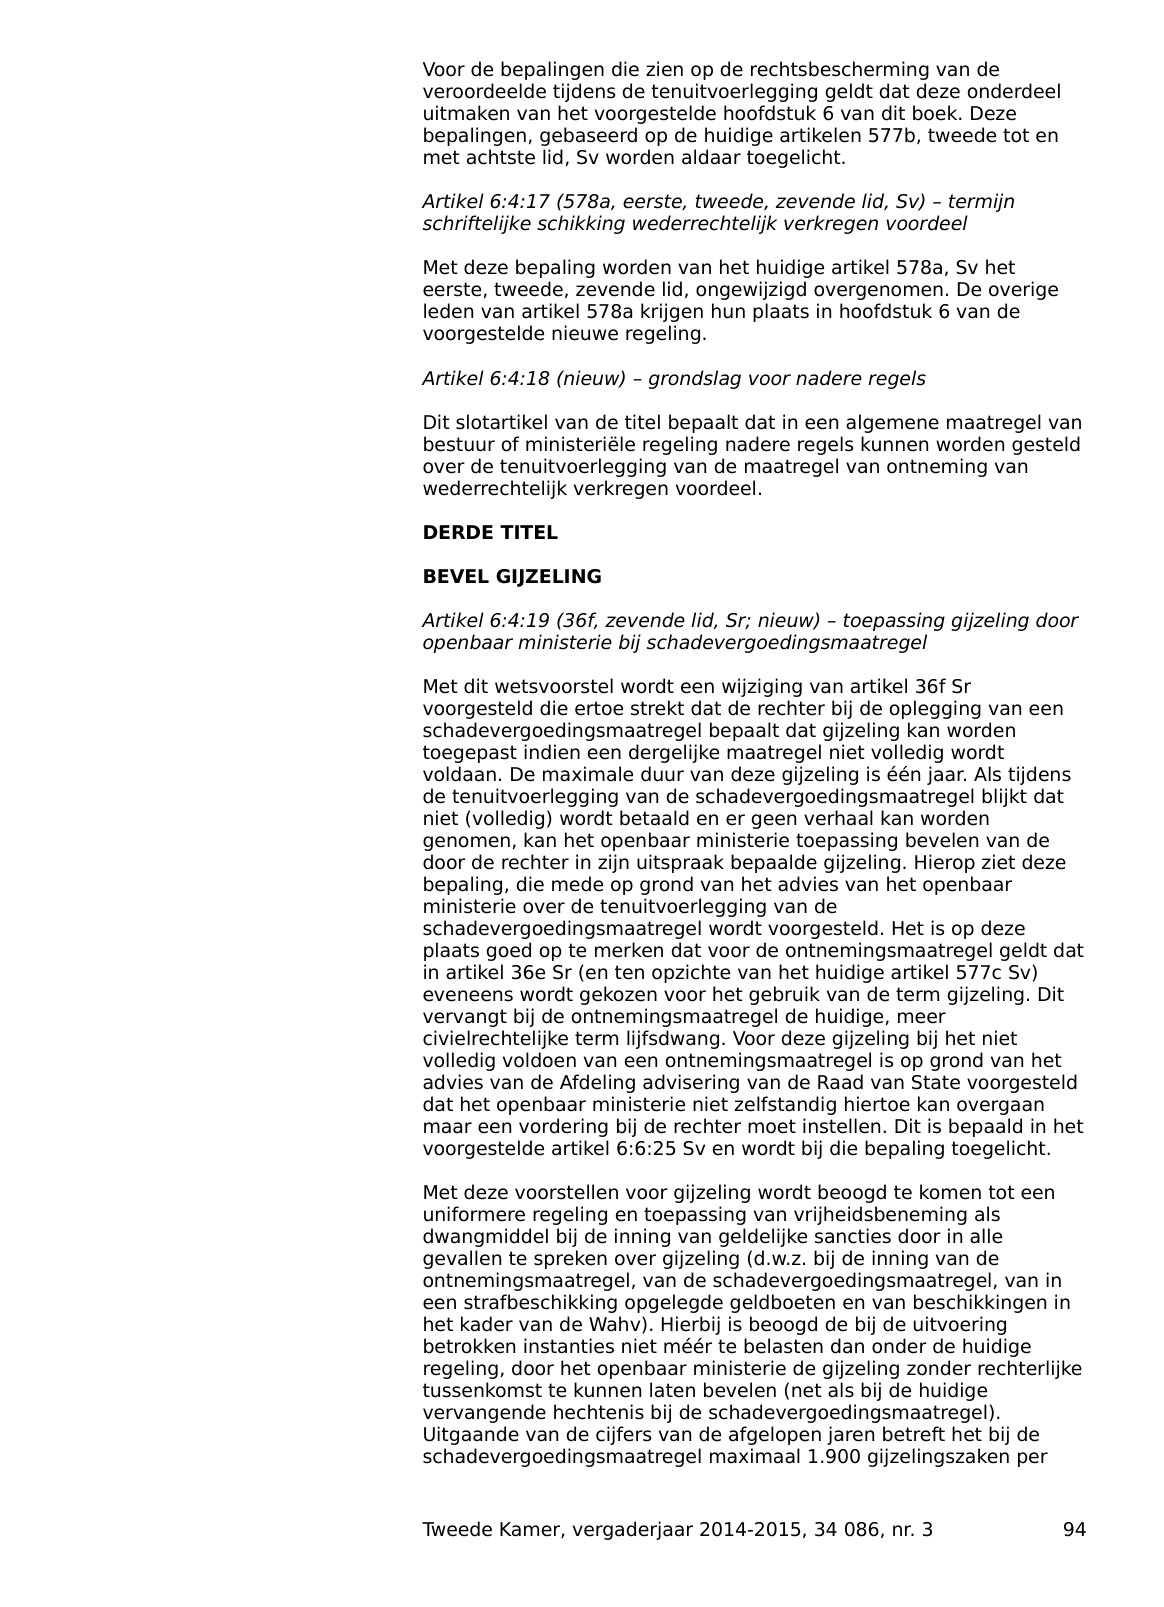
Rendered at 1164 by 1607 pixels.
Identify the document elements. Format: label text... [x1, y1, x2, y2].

text Met dit wetsvoorstel wordt een wijziging van artikel 36f Sr voorgesteld die ertoe strekt dat de rechter bij de oplegging van een schadevergoedingsmaatregel bepaalt dat gijzeling kan worden toegepast indien een dergelijke maatregel niet volledig wordt voldaan. De maximale duur van deze gijzeling is één jaar. Als tijdens de tenuitvoerlegging van de schadevergoedingsmaatregel blijkt dat niet (volledig) wordt betaald en er geen verhaal kan worden genomen, kan het openbaar ministerie toepassing bevelen van de door de rechter in zijn uitspraak bepaalde gijzeling. Hierop ziet deze bepaling, die mede op grond van het advies van het openbaar ministerie over de tenuitvoerlegging van de schadevergoedingsmaatregel wordt voorgesteld. Het is op deze plaats goed op te merken dat voor de ontnemingsmaatregel geldt dat in artikel 36e Sr (en ten opzichte van het huidige artikel 577c Sv) eveneens wordt gekozen voor het gebruik van de term gijzeling. Dit vervangt bij de ontnemingsmaatregel de huidige, meer civielrechtelijke term lijfsdwang. Voor deze gijzeling bij het niet volledig voldoen van een ontnemingsmaatregel is op grond van het advies van de Afdeling advisering van de Raad van State voorgesteld dat het openbaar ministerie niet zelfstandig hiertoe kan overgaan maar een vordering bij de rechter moet instellen. Dit is bepaald in het voorgestelde artikel 6:6:25 Sv en wordt bij die bepaling toegelicht. [422, 676, 1087, 1160]
text Met deze bepaling worden van het huidige artikel 578a, Sv het eerste, tweede, zevende lid, ongewijzigd overgenomen. De overige leden van artikel 578a krijgen hun plaats in hoofdstuk 6 van de voorgestelde nieuwe regeling. [422, 257, 1087, 345]
text Met deze voorstellen voor gijzeling wordt beoogd te komen tot een uniformere regeling en toepassing van vrijheidsbeneming als dwangmiddel bij de inning van geldelijke sancties door in alle gevallen te spreken over gijzeling (d.w.z. bij de inning van de ontnemingsmaatregel, van de schadevergoedingsmaatregel, van in een strafbeschikking opgelegde geldboeten en van beschikkingen in het kader van de Wahv). Hierbij is beoogd de bij de uitvoering betrokken instanties niet méér te belasten dan onder de huidige regeling, door het openbaar ministerie de gijzeling zonder rechterlijke tussenkomst te kunnen laten bevelen (net als bij de huidige vervangende hechtenis bij de schadevergoedingsmaatregel). Uitgaande van de cijfers van de afgelopen jaren betreft het bij de schadevergoedingsmaatregel maximaal 1.900 gijzelingszaken per [422, 1182, 1087, 1468]
subtitle Artikel 6:4:17 (578a, eerste, tweede, zevende lid, Sv) – termijn schriftelijke schikking wederrechtelijk verkregen voordeel [422, 191, 1087, 235]
subtitle DERDE TITEL [422, 522, 1087, 544]
subtitle Artikel 6:4:19 (36f, zevende lid, Sr; nieuw) – toepassing gijzeling door openbaar ministerie bij schadevergoedingsmaatregel [422, 610, 1087, 654]
text Dit slotartikel van de titel bepaalt dat in een algemene maatregel van bestuur of ministeriële regeling nadere regels kunnen worden gesteld over de tenuitvoerlegging van de maatregel van ontneming van wederrechtelijk verkregen voordeel. [422, 412, 1087, 499]
subtitle Artikel 6:4:18 (nieuw) – grondslag voor nadere regels [422, 367, 1087, 389]
text Voor de bepalingen die zien op de rechtsbescherming van de veroordeelde tijdens de tenuitvoerlegging geldt dat deze onderdeel uitmaken van het voorgestelde hoofdstuk 6 van dit boek. Deze bepalingen, gebaseerd op de huidige artikelen 577b, tweede tot en met achtste lid, Sv worden aldaar toegelicht. [422, 59, 1087, 169]
subtitle BEVEL GIJZELING [422, 566, 1087, 588]
